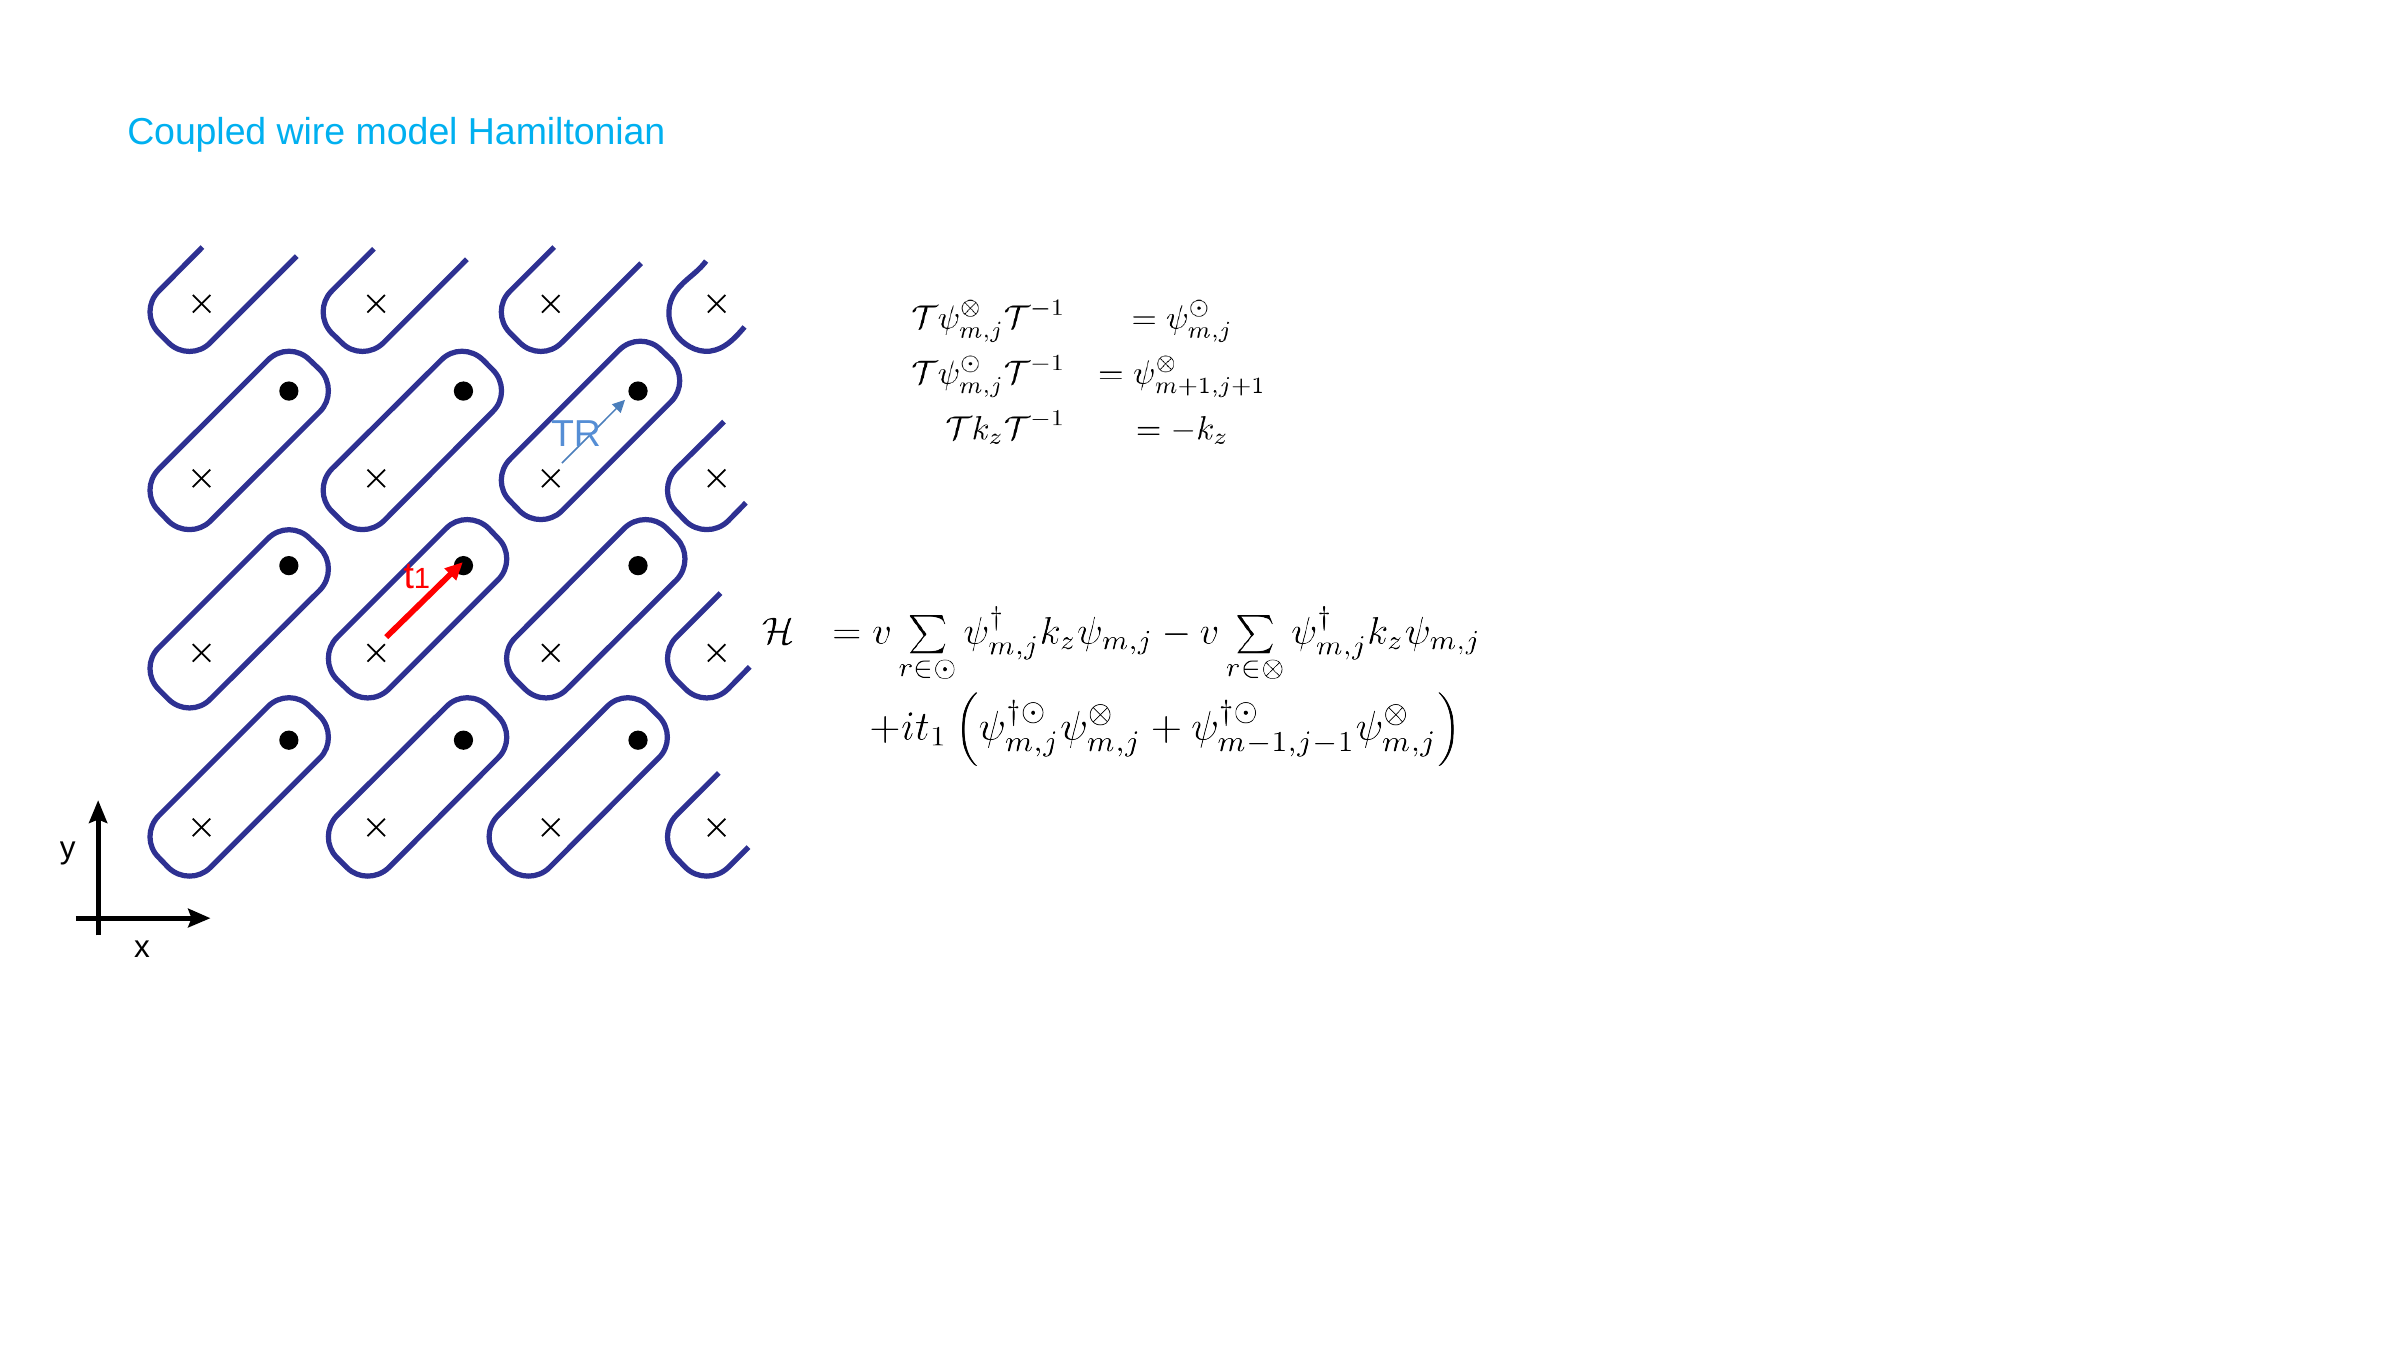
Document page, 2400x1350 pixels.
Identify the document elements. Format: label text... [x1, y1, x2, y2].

picture [871, 692, 1454, 766]
text_box TR [536, 400, 635, 462]
picture [60, 245, 752, 968]
text_box Coupled wire model Hamiltonian [112, 99, 681, 161]
text_box t1 [388, 542, 446, 604]
picture [912, 299, 1262, 445]
picture [762, 606, 1477, 679]
